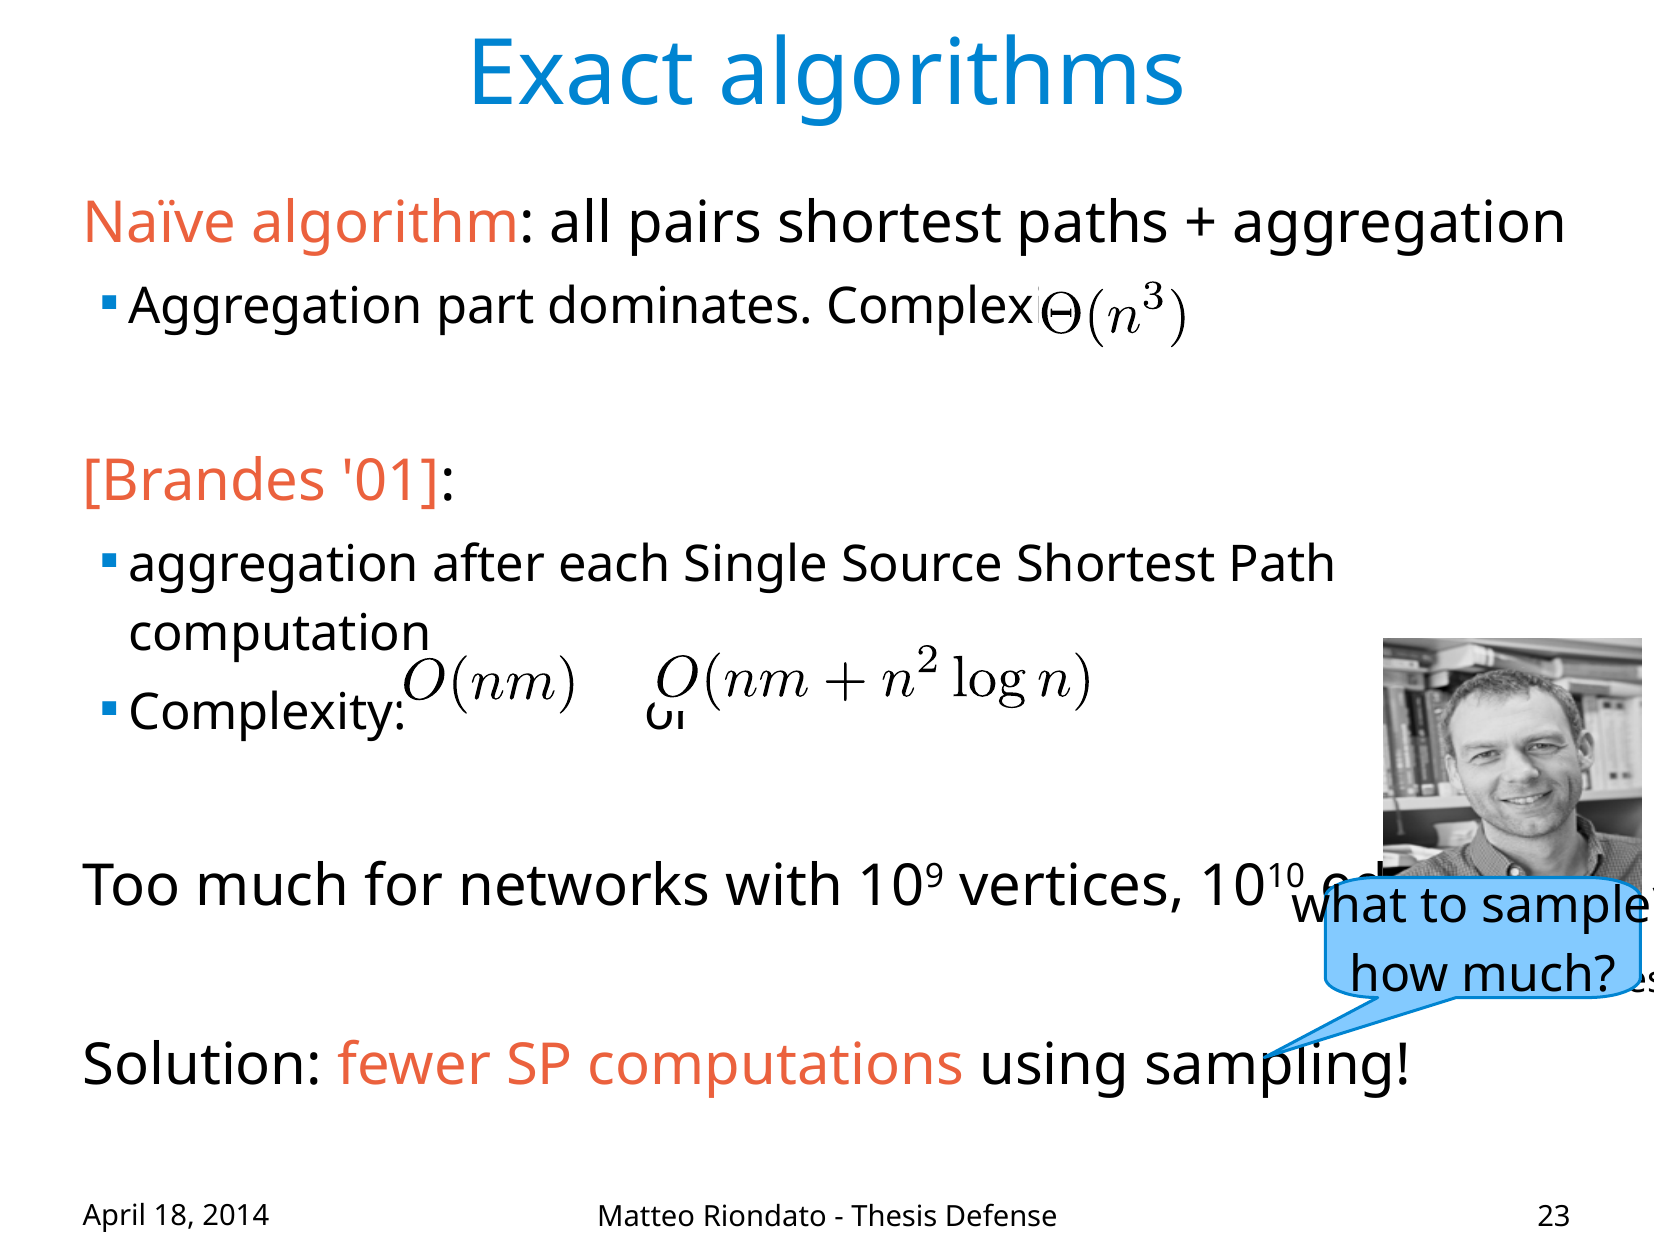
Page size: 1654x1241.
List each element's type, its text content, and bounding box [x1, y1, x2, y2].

picture [1383, 638, 1642, 895]
text_box Ulrik Brandes [1442, 990, 1630, 1003]
text_box [654, 645, 1095, 711]
list Naïve algorithm: all pairs shortest paths + aggregation Aggregation part dominates. Complexity: [Brandes '01]: aggregation after each Single Source Shortest Path computation Complexity: or Too much for networks with 109 vertices, 1010 edges Solution: fewer SP computations using sampling! [82, 180, 1571, 1186]
text_box [1038, 281, 1191, 348]
text_box what to sample? how much? [1264, 877, 1641, 1058]
title Exact algorithms [82, 0, 1571, 139]
text_box [401, 655, 580, 714]
